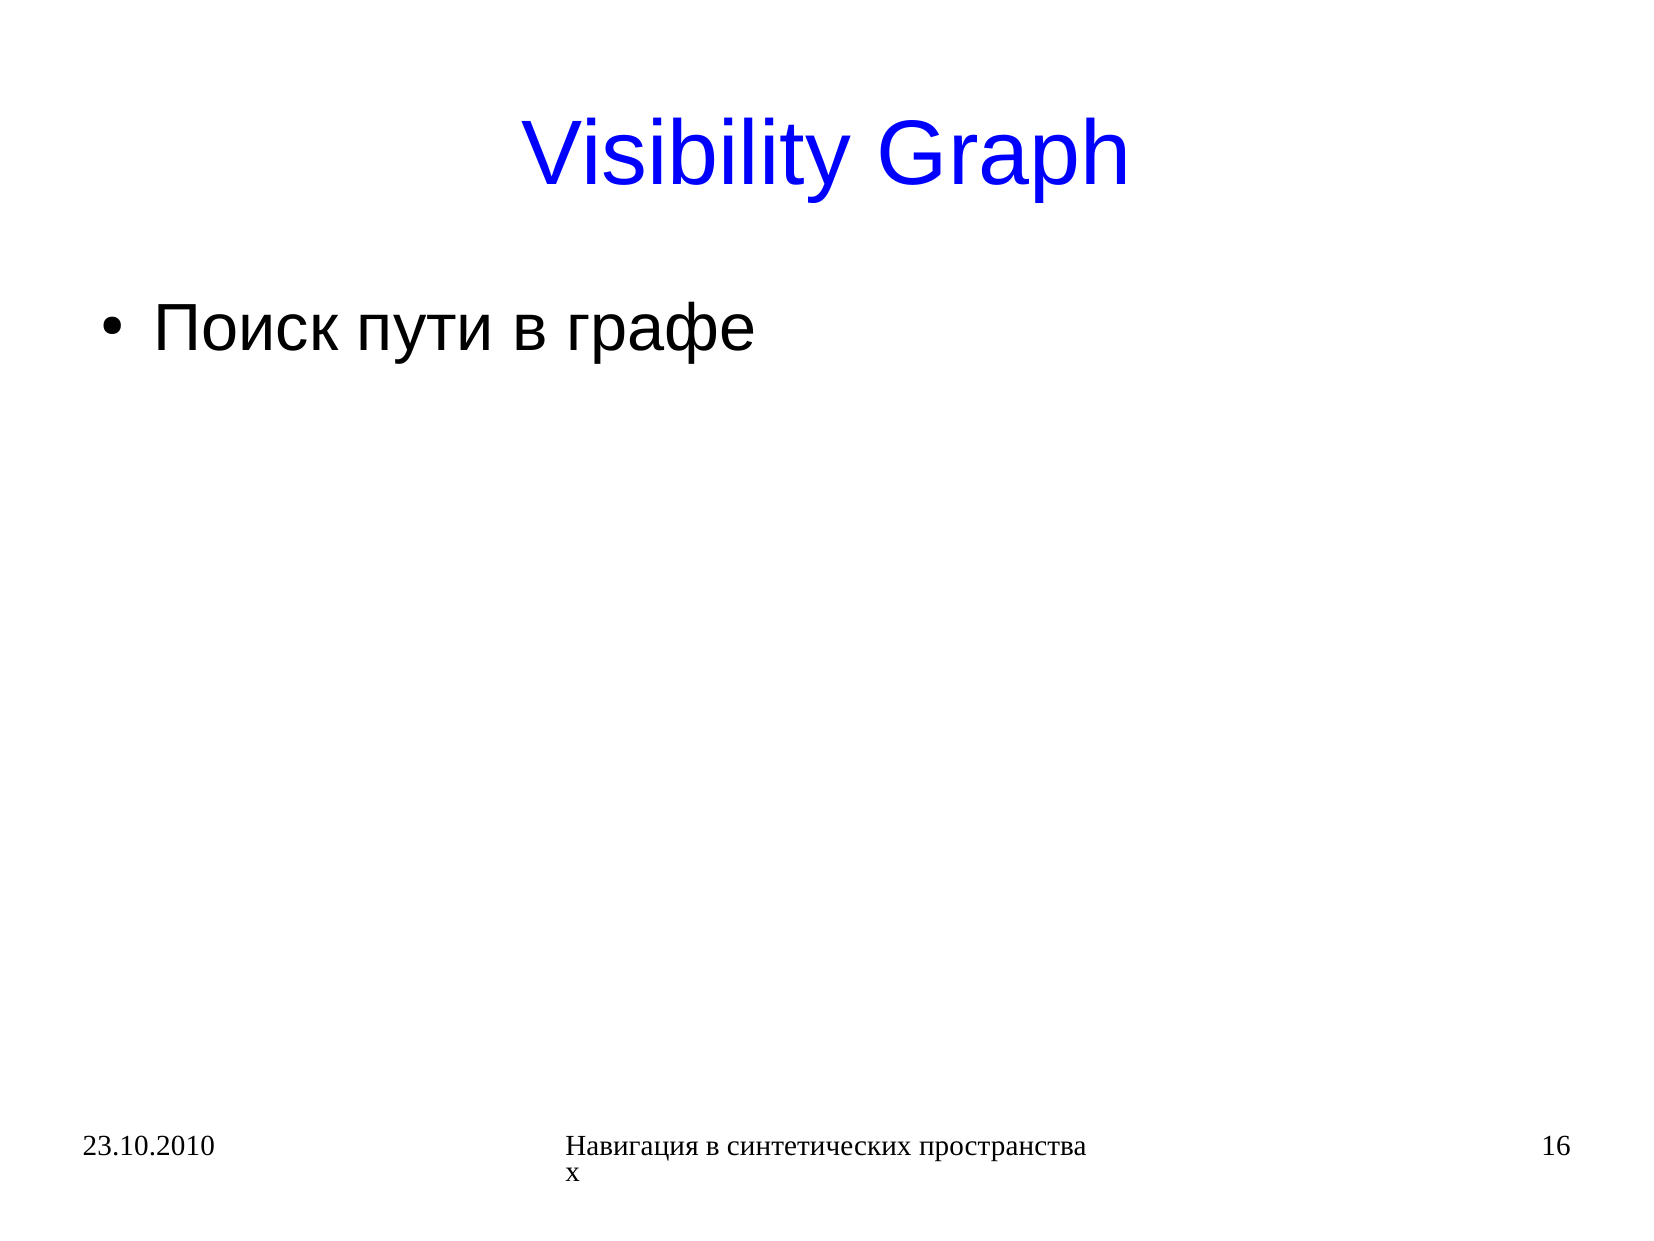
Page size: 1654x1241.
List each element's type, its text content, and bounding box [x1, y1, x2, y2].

list Поиск пути в графе [82, 290, 1571, 1109]
title Visibility Graph [82, 49, 1571, 257]
